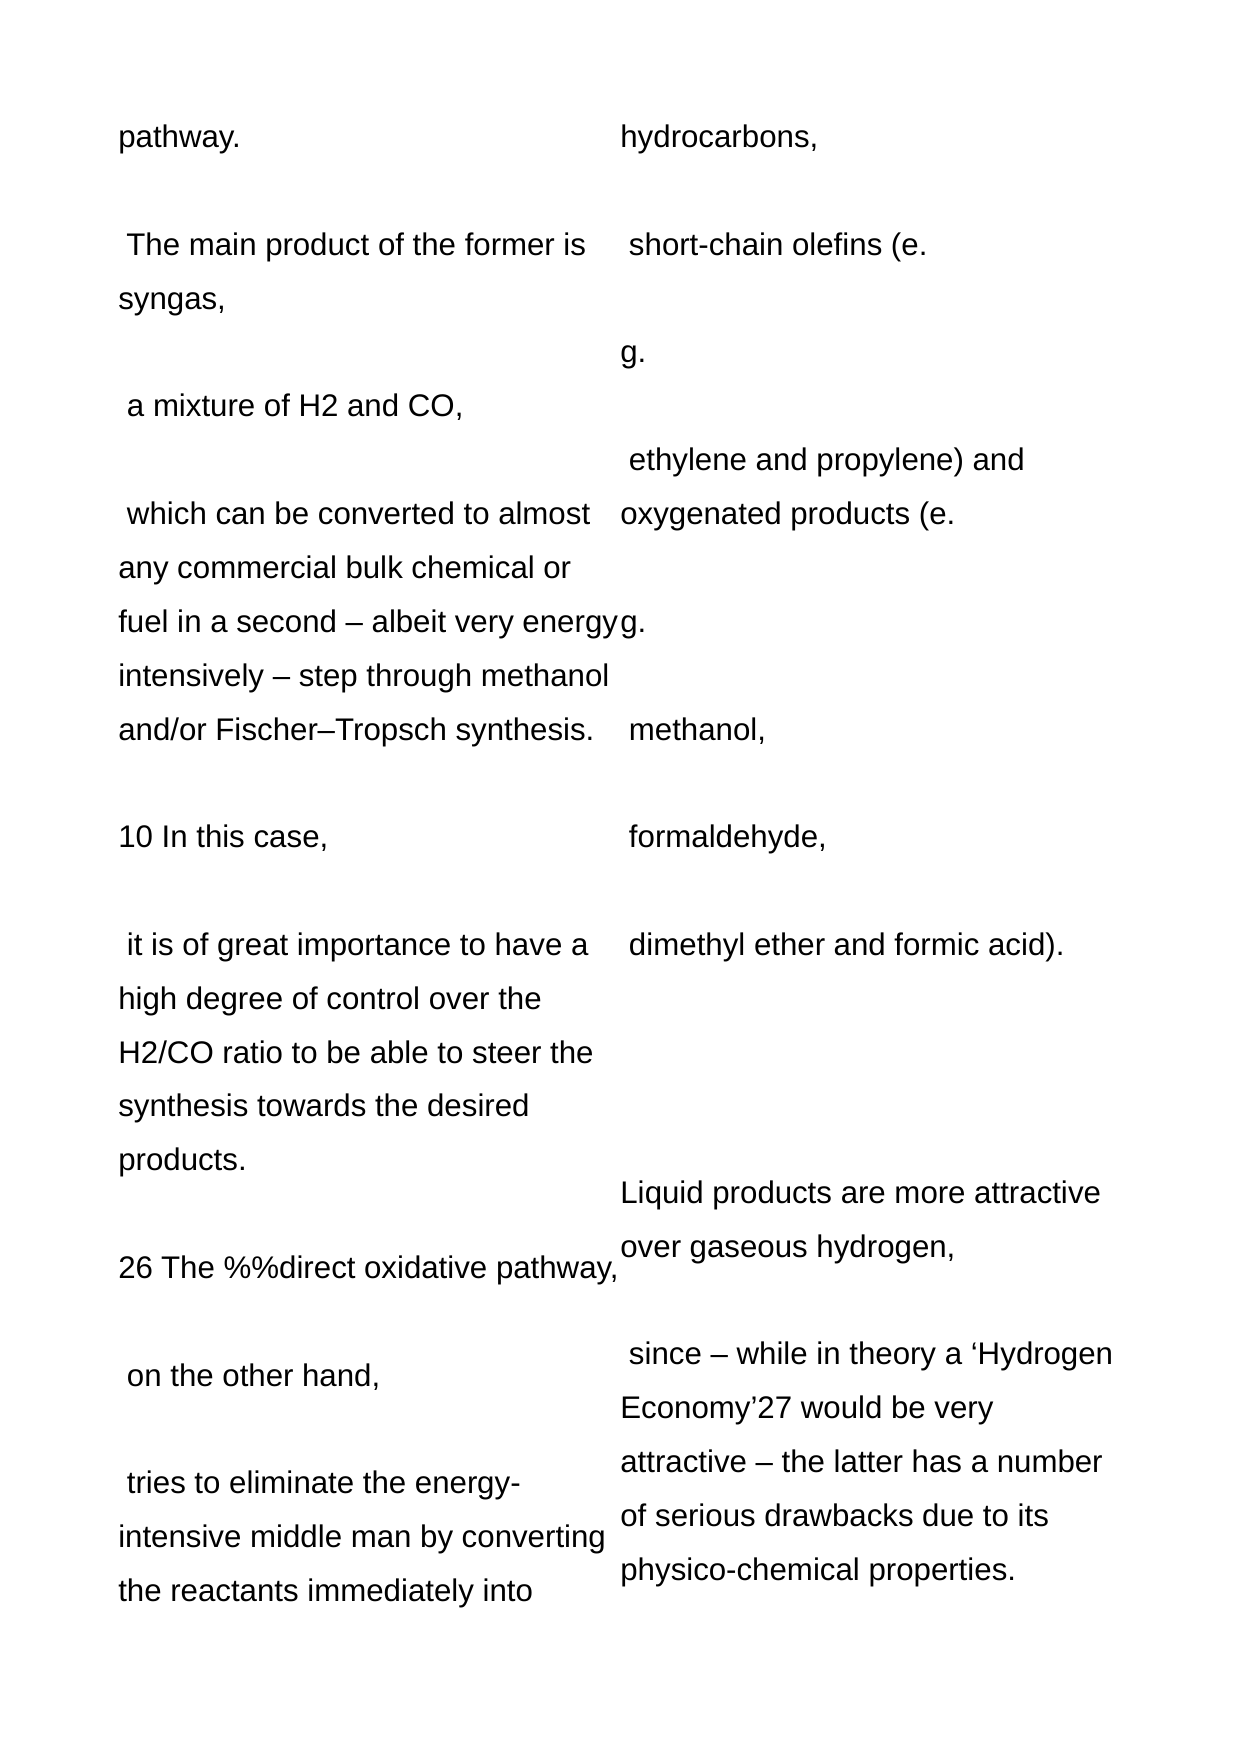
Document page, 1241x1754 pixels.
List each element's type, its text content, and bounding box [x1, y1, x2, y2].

text hydrocarbons, [620, 118, 1122, 154]
text g. [620, 603, 1122, 639]
text on the other hand, [118, 1357, 620, 1393]
text it is of great importance to have a high degree of control over the H2/CO ratio to be able to steer the synthesis towards the desired products. [118, 926, 620, 1177]
text ethylene and propylene) and oxygenated products (e. [620, 441, 1122, 531]
text pathway. [118, 118, 620, 154]
text 10 In this case, [118, 818, 620, 854]
text tries to eliminate the energy-intensive middle man by converting the reactants immediately into [118, 1464, 620, 1608]
text formaldehyde, [620, 818, 1122, 854]
text dimethyl ether and formic acid). [620, 926, 1122, 962]
text since – while in theory a ‘Hydrogen Economy’27 would be very attractive – the latter has a number of serious drawbacks due to its physico-chemical properties. [620, 1335, 1122, 1587]
text short-chain olefins (e. [620, 226, 1122, 262]
text a mixture of H2 and CO, [118, 387, 620, 423]
text g. [620, 333, 1122, 369]
text Liquid products are more attractive over gaseous hydrogen, [620, 1174, 1122, 1263]
text which can be converted to almost any commercial bulk chemical or fuel in a second – albeit very energy intensively – step through methanol and/or Fischer–Tropsch synthesis. [118, 495, 620, 746]
text 26 The %%direct oxidative pathway, [118, 1249, 620, 1285]
text The main product of the former is syngas, [118, 226, 620, 316]
text methanol, [620, 711, 1122, 746]
